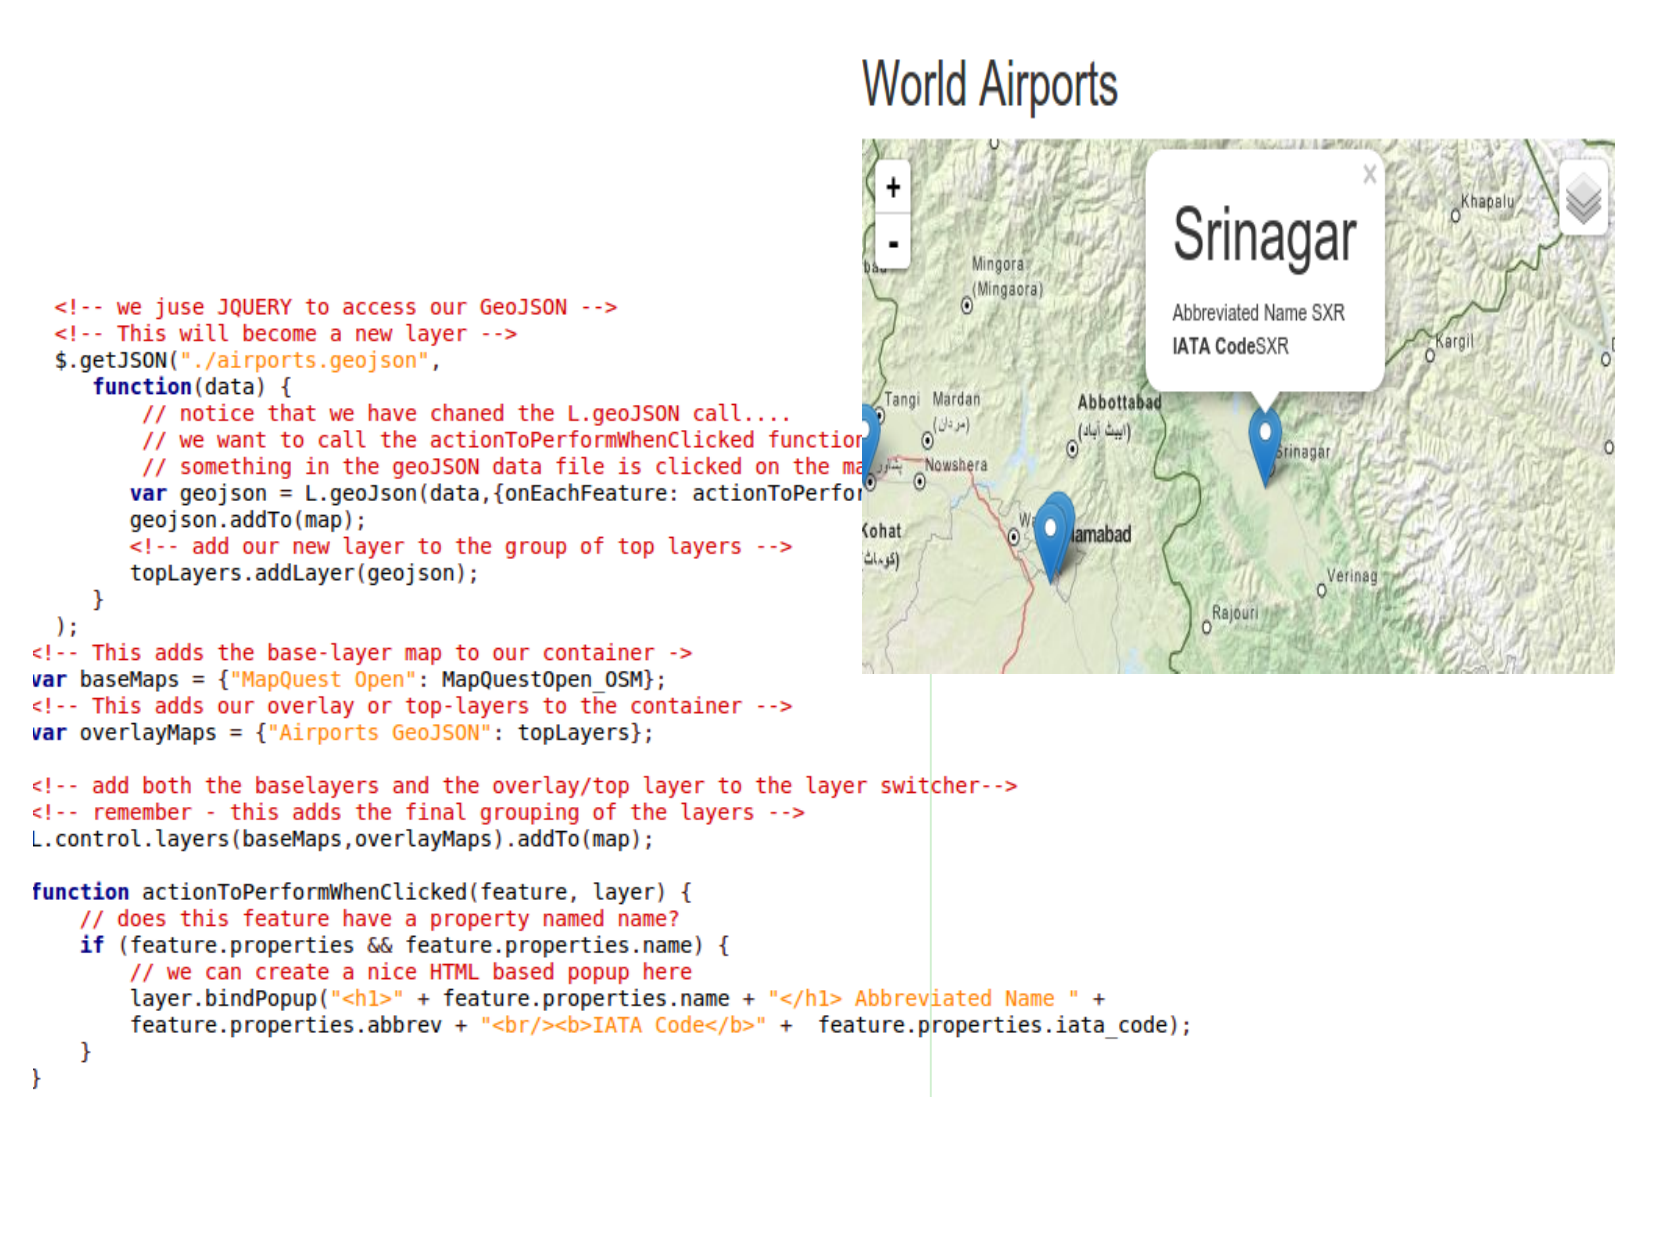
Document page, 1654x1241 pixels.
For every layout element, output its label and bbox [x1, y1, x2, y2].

picture [33, 10, 1615, 1097]
